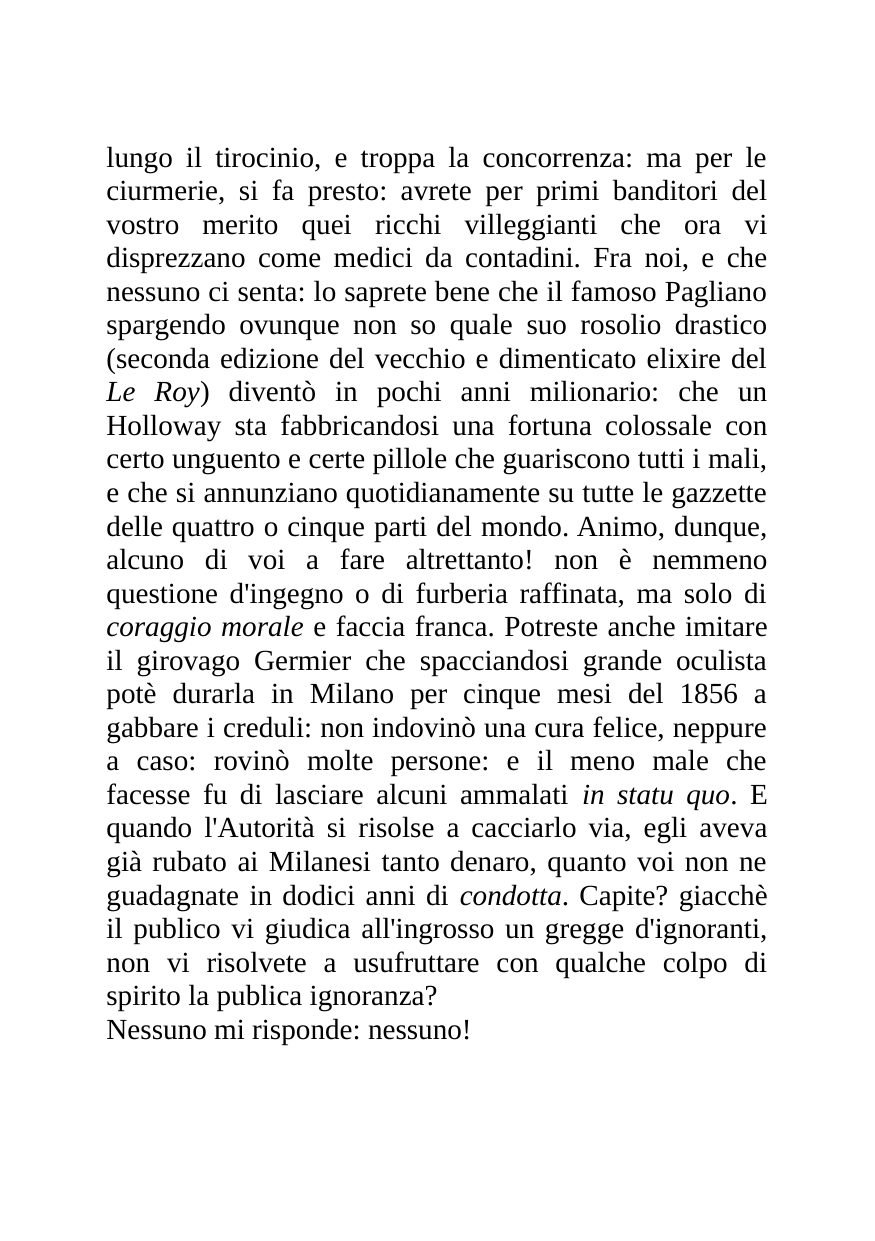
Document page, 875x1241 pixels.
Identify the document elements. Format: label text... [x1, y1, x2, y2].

text Nessuno mi risponde: nessuno! [106, 1012, 768, 1045]
text lungo il tirocinio, e troppa la concorrenza: ma per le ciurmerie, si fa presto: avrete per primi banditori del vostro merito quei ricchi villeggianti che ora vi disprezzano come medici da contadini. Fra noi, e che nessuno ci senta: lo saprete bene che il famoso Pagliano spargendo ovunque non so quale suo rosolio drastico (seconda edizione del vecchio e dimenticato elixire del Le Roy) diventò in pochi anni milionario: che un Holloway sta fabbricandosi una fortuna colossale con certo unguento e certe pillole che guariscono tutti i mali, e che si annunziano quotidianamente su tutte le gazzette delle quattro o cinque parti del mondo. Animo, dunque, alcuno di voi a fare altrettanto! non è nemmeno questione d'ingegno o di furberia raffinata, ma solo di coraggio morale e faccia franca. Potreste anche imitare il girovago Germier che spacciandosi grande oculista potè durarla in Milano per cinque mesi del 1856 a gabbare i creduli: non indovinò una cura felice, neppure a caso: rovinò molte persone: e il meno male che facesse fu di lasciare alcuni ammalati in statu quo. E quando l'Autorità si risolse a cacciarlo via, egli aveva già rubato ai Milanesi tanto denaro, quanto voi non ne guadagnate in dodici anni di condotta. Capite? giacchè il publico vi giudica all'ingrosso un gregge d'ignoranti, non vi risolvete a usufruttare con qualche colpo di spirito la publica ignoranza? [106, 140, 768, 1012]
